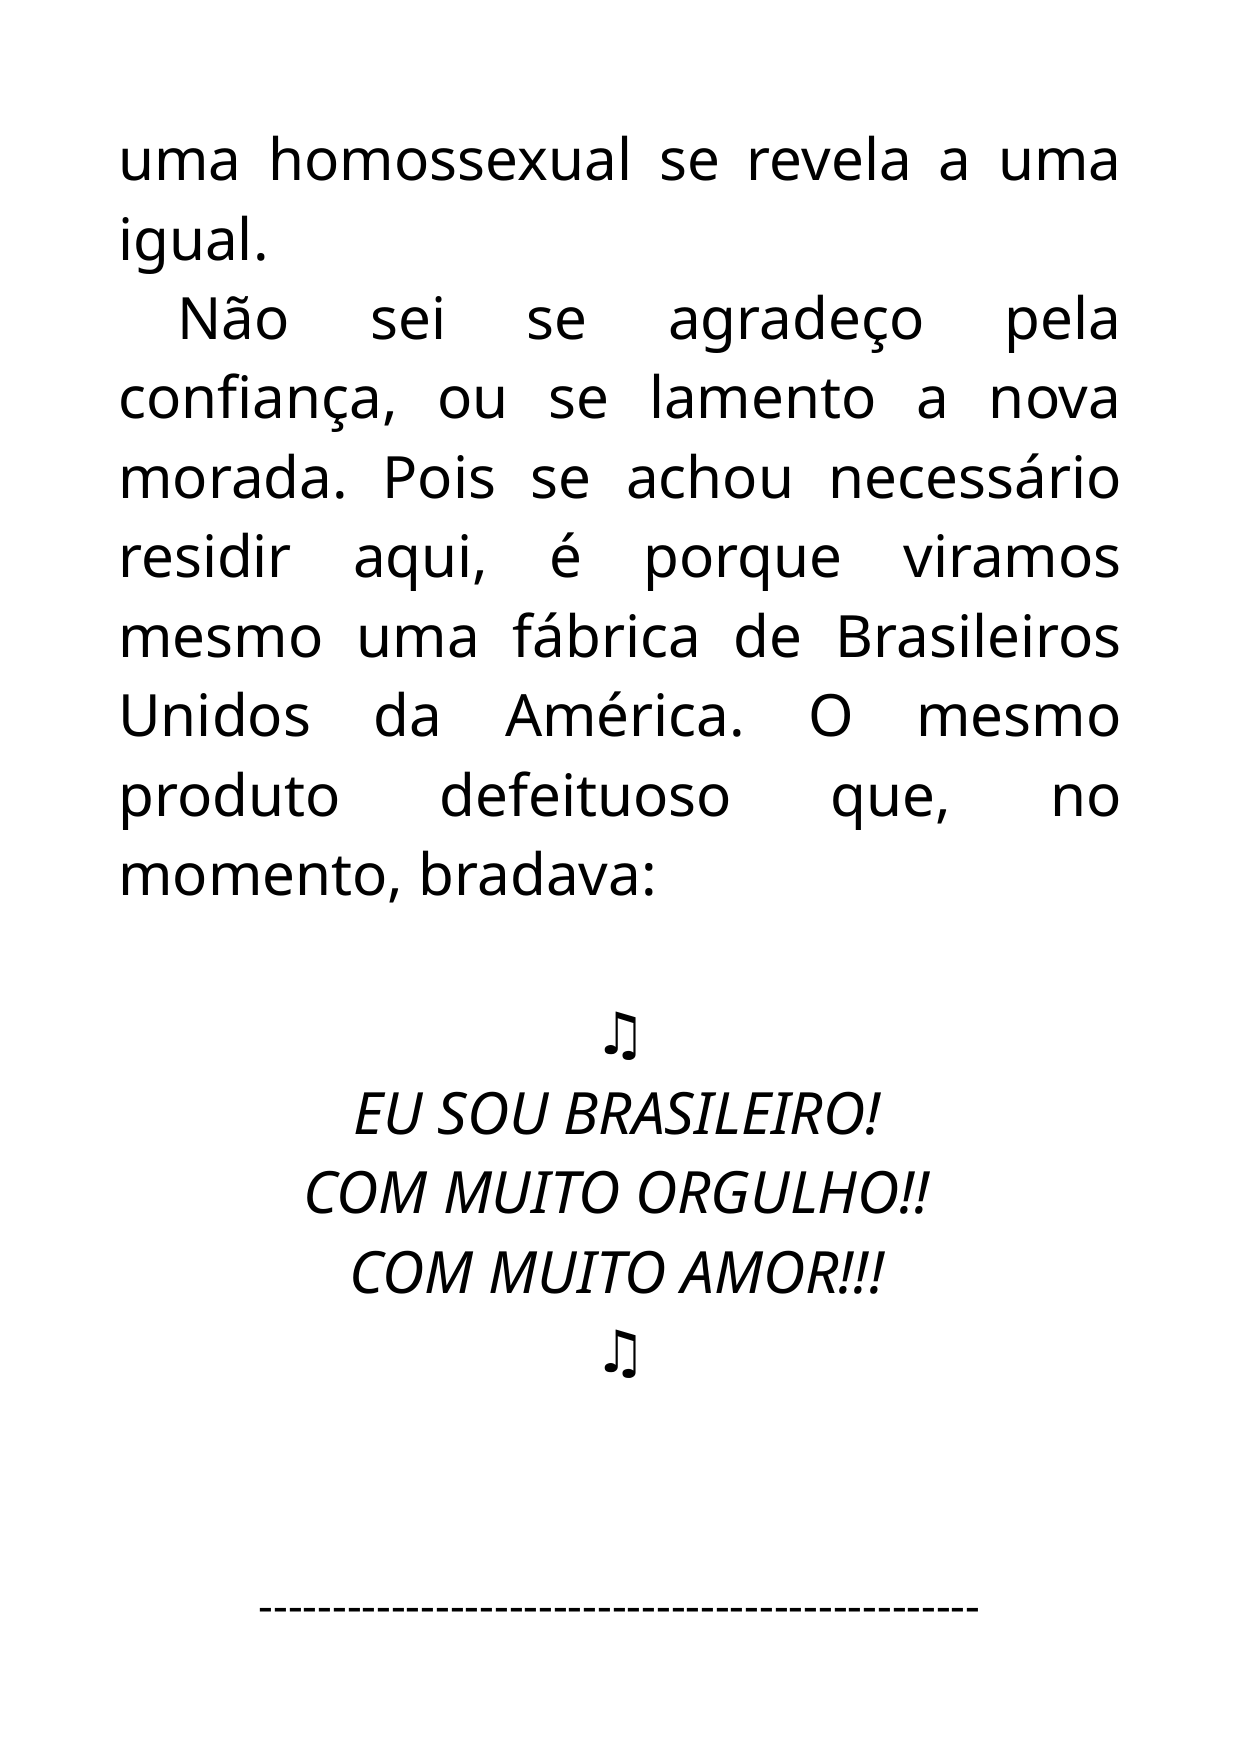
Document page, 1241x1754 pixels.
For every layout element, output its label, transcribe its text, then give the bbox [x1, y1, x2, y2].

text Não sei se agradeço pela confiança, ou se lamento a nova morada. Pois se achou necessário residir aqui, é porque viramos mesmo uma fábrica de Brasileiros Unidos da América. O mesmo produto defeituoso que, no momento, bradava: [118, 277, 1122, 913]
text ♫ [118, 1310, 1122, 1390]
text uma homossexual se revela a uma igual. [118, 118, 1122, 277]
text COM MUITO ORGULHO!! [118, 1151, 1122, 1231]
text COM MUITO AMOR!!! [118, 1231, 1122, 1310]
text ♫ [118, 992, 1122, 1072]
text EU SOU BRASILEIRO! [118, 1072, 1122, 1151]
